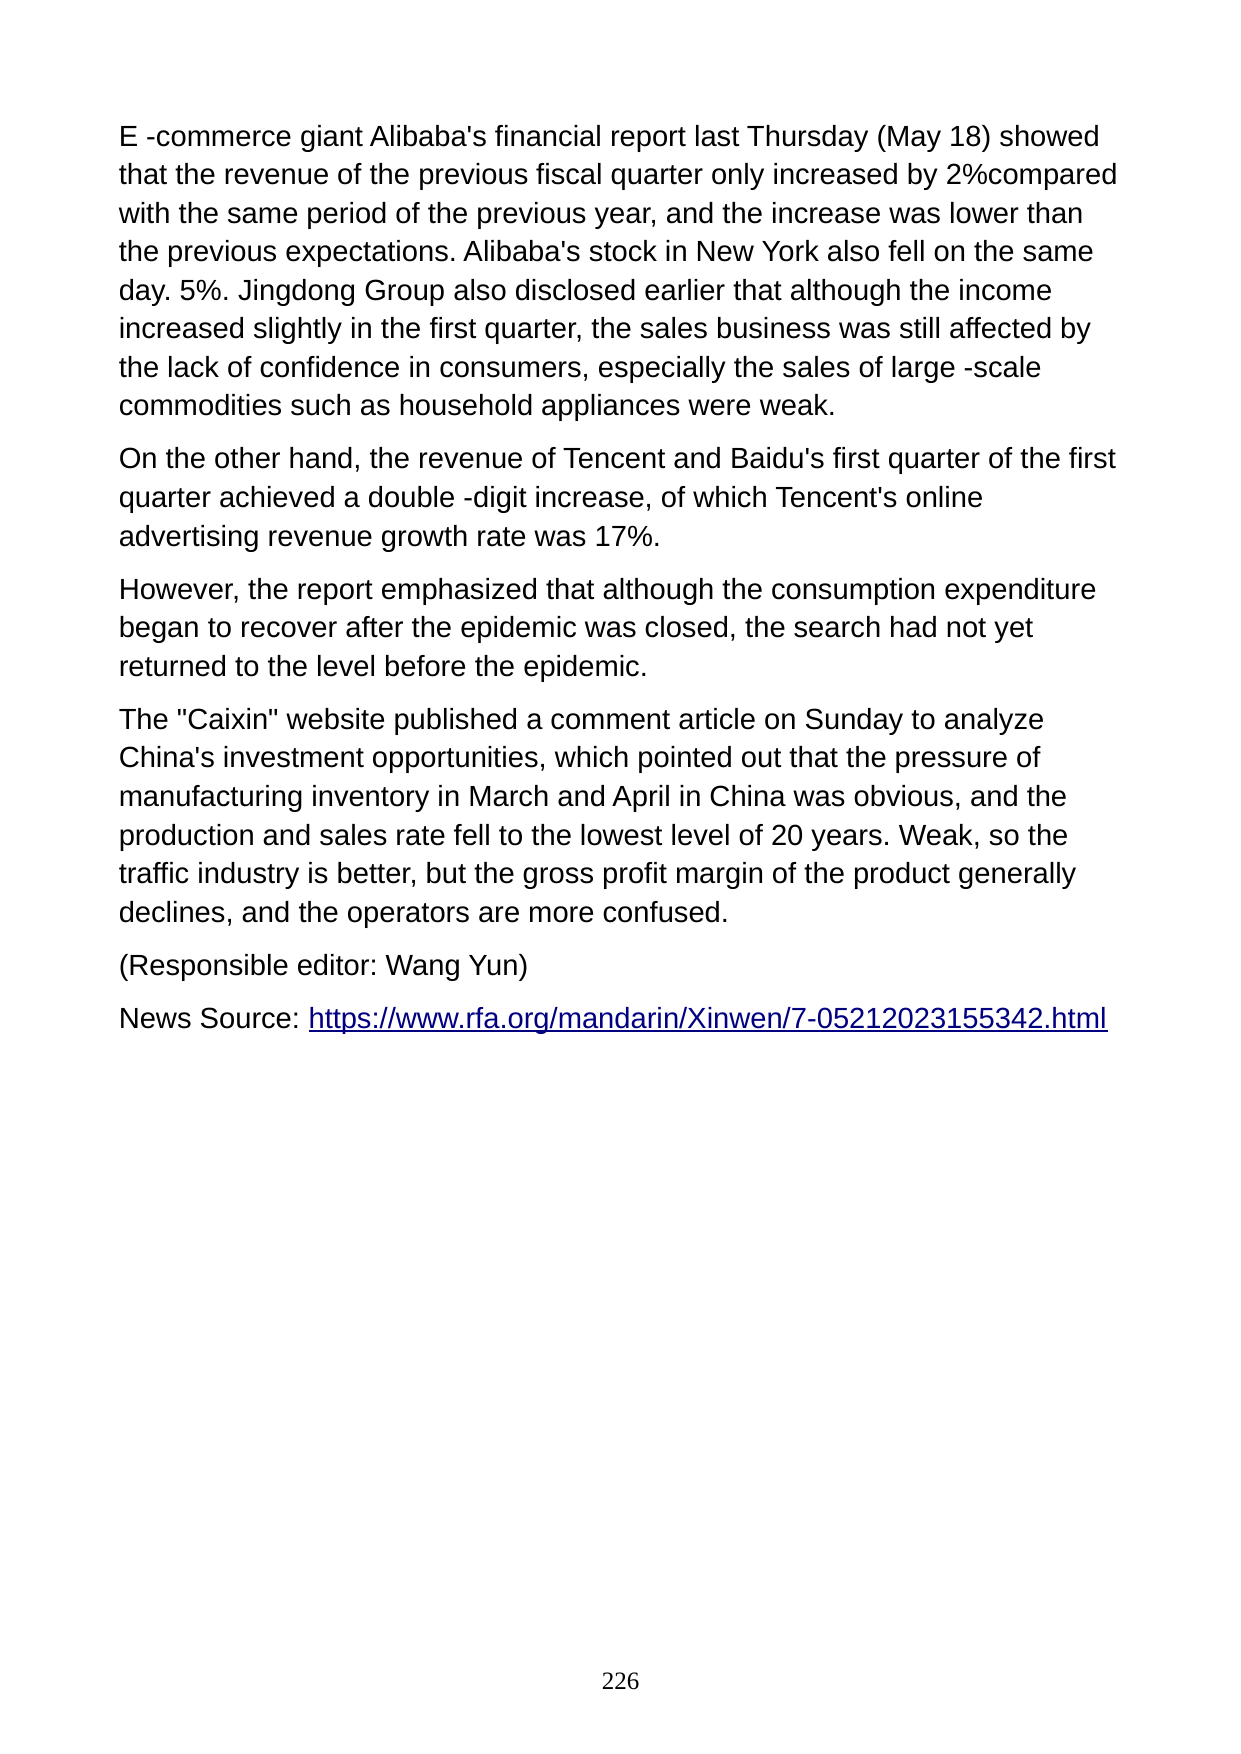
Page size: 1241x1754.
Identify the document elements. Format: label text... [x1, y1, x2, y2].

text The "Caixin" website published a comment article on Sunday to analyze China's investment opportunities, which pointed out that the pressure of manufacturing inventory in March and April in China was obvious, and the production and sales rate fell to the lowest level of 20 years. Weak, so the traffic industry is better, but the gross profit margin of the product generally declines, and the operators are more confused. [118, 702, 1122, 928]
text E -commerce giant Alibaba's financial report last Thursday (May 18) showed that the revenue of the previous fiscal quarter only increased by 2%compared with the same period of the previous year, and the increase was lower than the previous expectations. Alibaba's stock in New York also fell on the same day. 5%. Jingdong Group also disclosed earlier that although the income increased slightly in the first quarter, the sales business was still affected by the lack of confidence in consumers, especially the sales of large -scale commodities such as household appliances were weak. [118, 118, 1122, 422]
text However, the report emphasized that although the consumption expenditure began to recover after the epidemic was closed, the search had not yet returned to the level before the epidemic. [118, 572, 1122, 682]
text (Responsible editor: Wang Yun) [118, 948, 1122, 981]
text On the other hand, the revenue of Tencent and Baidu's first quarter of the first quarter achieved a double -digit increase, of which Tencent's online advertising revenue growth rate was 17%. [118, 441, 1122, 552]
text News Source: https://www.rfa.org/mandarin/Xinwen/7-05212023155342.html [118, 1001, 1122, 1034]
